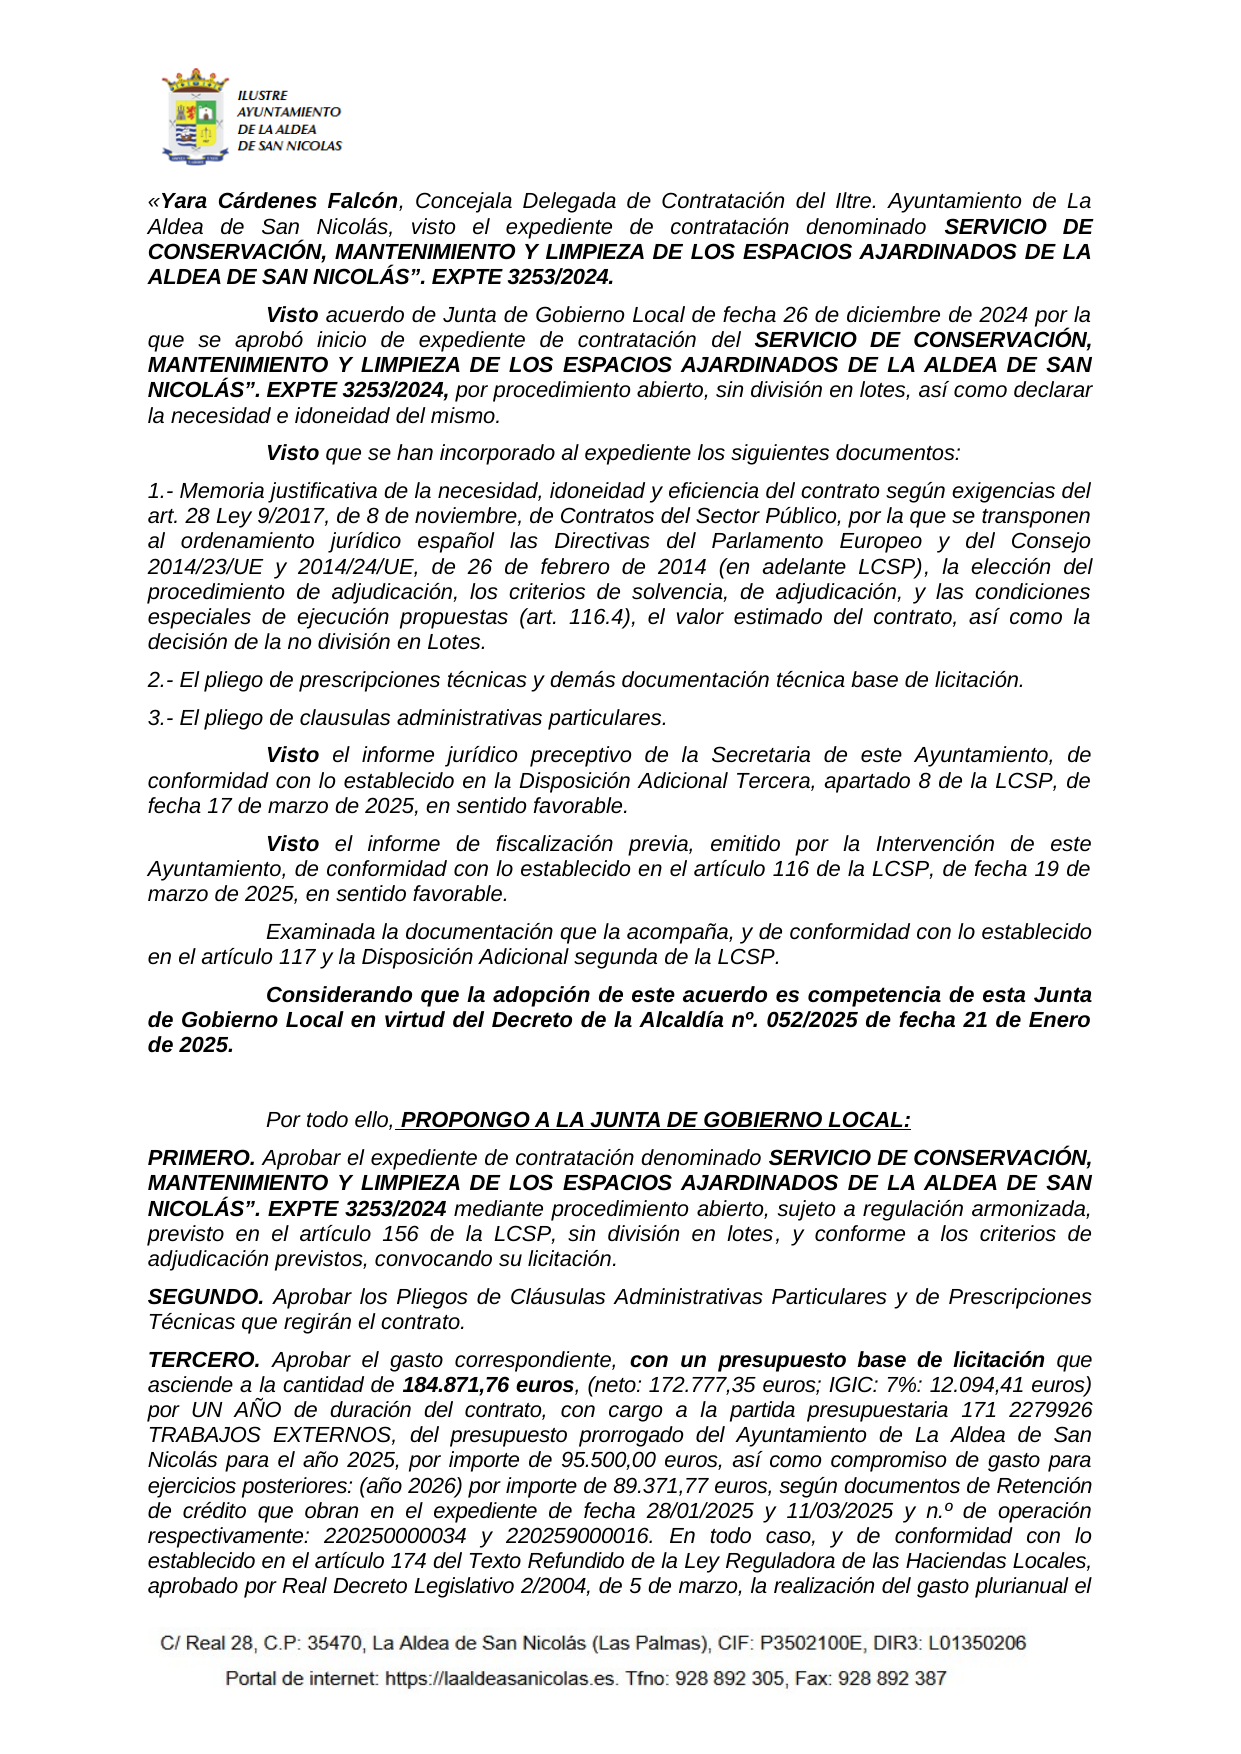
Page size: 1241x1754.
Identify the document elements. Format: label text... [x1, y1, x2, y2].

text Por todo ello, PROPONGO A LA JUNTA DE GOBIERNO LOCAL: [148, 1107, 1078, 1133]
text «Yara Cárdenes Falcón, Concejala Delegada de Contratación del Iltre. Ayuntamiento de La Aldea de San Nicolás, visto el expediente de contratación denominado SERVICIO DE CONSERVACIÓN, MANTENIMIENTO Y LIMPIEZA DE LOS ESPACIOS AJARDINADOS DE LA ALDEA DE SAN NICOLÁS”. EXPTE 3253/2024. [148, 188, 1093, 289]
picture [149, 1627, 1034, 1694]
text 1.- Memoria justificativa de la necesidad, idoneidad y eficiencia del contrato según exigencias del art. 28 Ley 9/2017, de 8 de noviembre, de Contratos del Sector Público, por la que se transponen al ordenamiento jurídico español las Directivas del Parlamento Europeo y del Consejo 2014/23/UE y 2014/24/UE, de 26 de febrero de 2014 (en adelante LCSP), la elección del procedimiento de adjudicación, los criterios de solvencia, de adjudicación, y las condiciones especiales de ejecución propuestas (art. 116.4), el valor estimado del contrato, así como la decisión de la no división en Lotes. [148, 478, 1093, 654]
text PRIMERO. Aprobar el expediente de contratación denominado SERVICIO DE CONSERVACIÓN, MANTENIMIENTO Y LIMPIEZA DE LOS ESPACIOS AJARDINADOS DE LA ALDEA DE SAN NICOLÁS”. EXPTE 3253/2024 mediante procedimiento abierto, sujeto a regulación armonizada, previsto en el artículo 156 de la LCSP, sin división en lotes, y conforme a los criterios de adjudicación previstos, convocando su licitación. [148, 1145, 1093, 1271]
text 2.- El pliego de prescripciones técnicas y demás documentación técnica base de licitación. [148, 667, 1093, 692]
text Visto acuerdo de Junta de Gobierno Local de fecha 26 de diciembre de 2024 por la que se aprobó inicio de expediente de contratación del SERVICIO DE CONSERVACIÓN, MANTENIMIENTO Y LIMPIEZA DE LOS ESPACIOS AJARDINADOS DE LA ALDEA DE SAN NICOLÁS”. EXPTE 3253/2024, por procedimiento abierto, sin división en lotes, así como declarar la necesidad e idoneidad del mismo. [148, 302, 1093, 428]
text Visto el informe jurídico preceptivo de la Secretaria de este Ayuntamiento, de conformidad con lo establecido en la Disposición Adicional Tercera, apartado 8 de la LCSP, de fecha 17 de marzo de 2025, en sentido favorable. [148, 742, 1093, 818]
text TERCERO. Aprobar el gasto correspondiente, con un presupuesto base de licitación que asciende a la cantidad de 184.871,76 euros, (neto: 172.777,35 euros; IGIC: 7%: 12.094,41 euros) por UN AÑO de duración del contrato, con cargo a la partida presupuestaria 171 2279926 TRABAJOS EXTERNOS, del presupuesto prorrogado del Ayuntamiento de La Aldea de San Nicolás para el año 2025, por importe de 95.500,00 euros, así como compromiso de gasto para ejercicios posteriores: (año 2026) por importe de 89.371,77 euros, según documentos de Retención de crédito que obran en el expediente de fecha 28/01/2025 y 11/03/2025 y n.º de operación respectivamente: 220250000034 y 220259000016. En todo caso, y de conformidad con lo establecido en el artículo 174 del Texto Refundido de la Ley Reguladora de las Haciendas Locales, aprobado por Real Decreto Legislativo 2/2004, de 5 de marzo, la realización del gasto plurianual el [148, 1347, 1093, 1599]
text Considerando que la adopción de este acuerdo es competencia de esta Junta de Gobierno Local en virtud del Decreto de la Alcaldía nº. 052/2025 de fecha 21 de Enero de 2025. [148, 982, 1093, 1057]
text Visto que se han incorporado al expediente los siguientes documentos: [148, 440, 1093, 466]
text Visto el informe de fiscalización previa, emitido por la Intervención de este Ayuntamiento, de conformidad con lo establecido en el artículo 116 de la LCSP, de fecha 19 de marzo de 2025, en sentido favorable. [148, 831, 1093, 906]
text SEGUNDO. Aprobar los Pliegos de Cláusulas Administrativas Particulares y de Prescripciones Técnicas que regirán el contrato. [148, 1284, 1093, 1334]
text 3.- El pliego de clausulas administrativas particulares. [148, 705, 1093, 730]
text Examinada la documentación que la acompaña, y de conformidad con lo establecido en el artículo 117 y la Disposición Adicional segunda de la LCSP. [148, 919, 1093, 969]
picture [148, 60, 358, 173]
